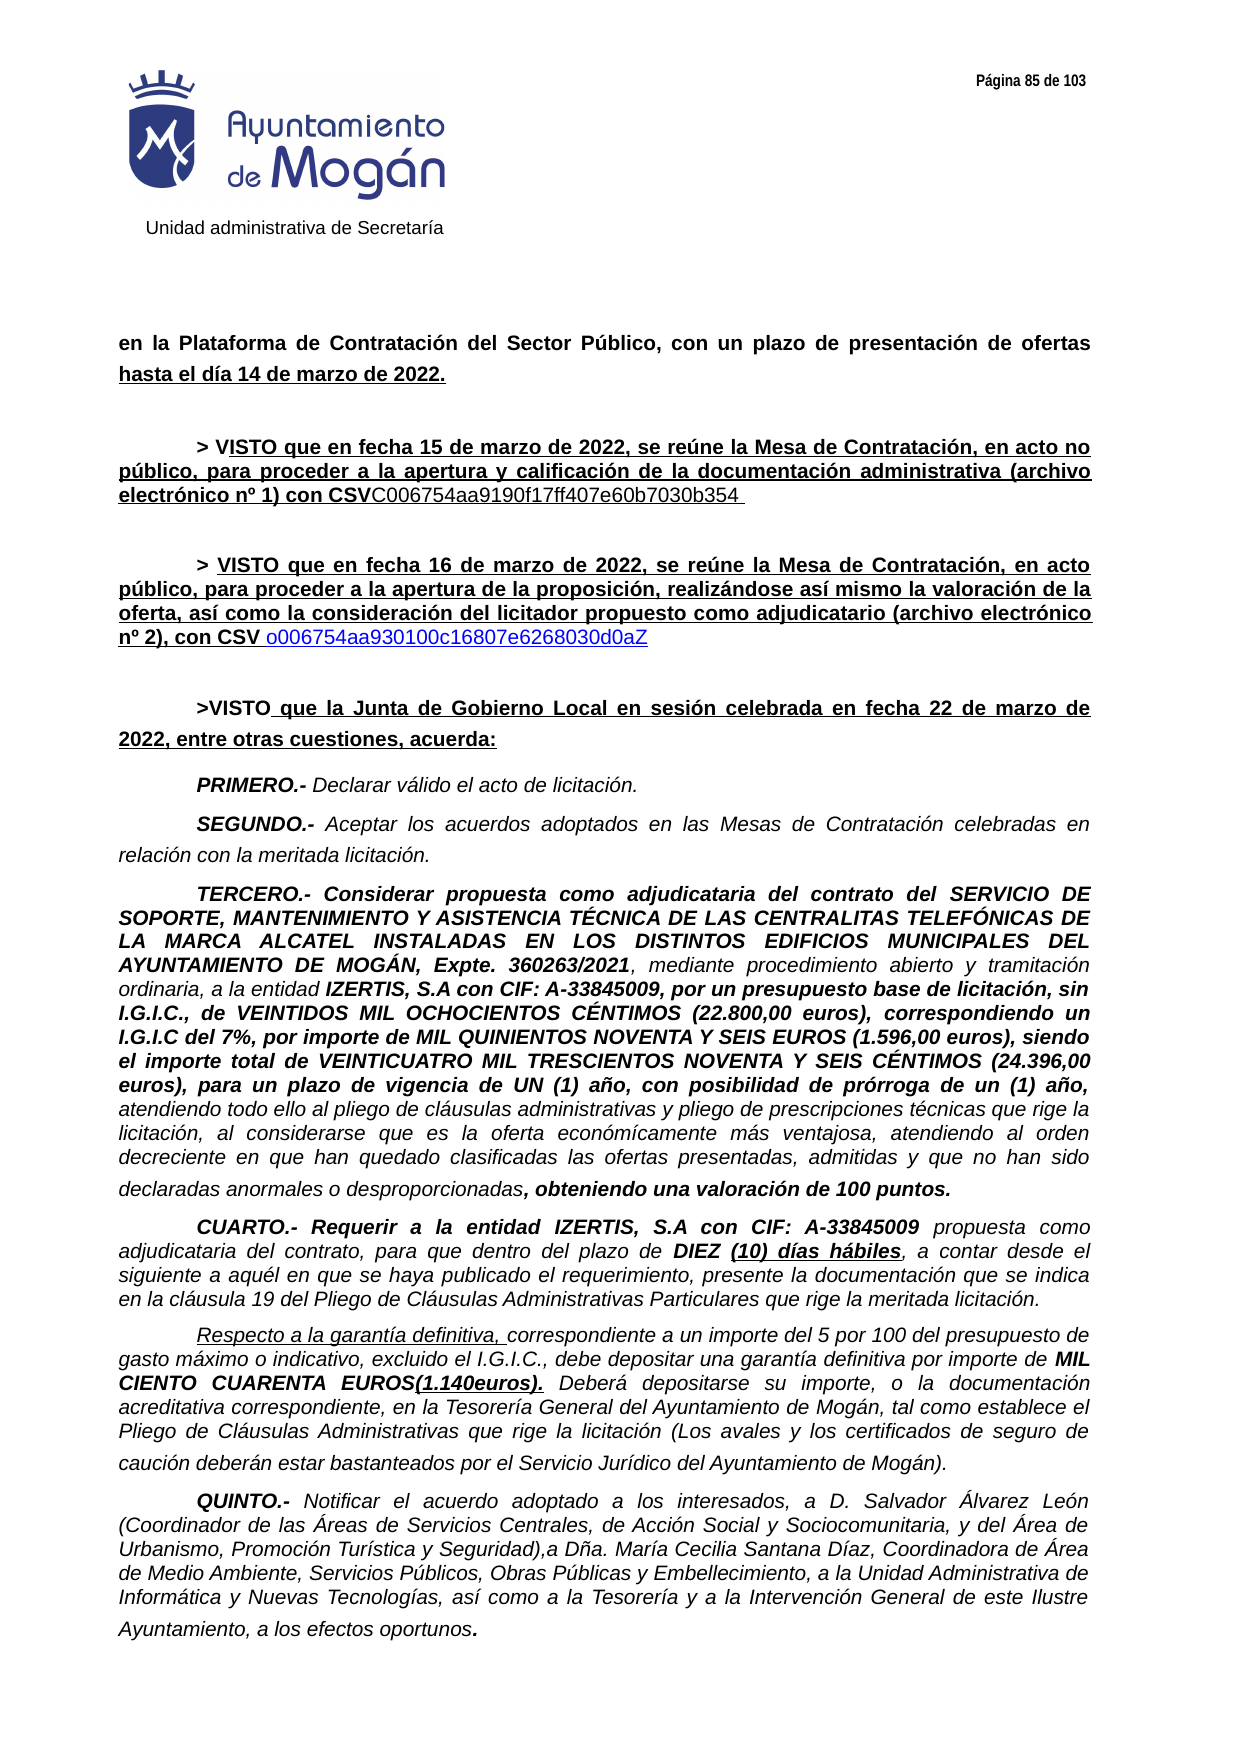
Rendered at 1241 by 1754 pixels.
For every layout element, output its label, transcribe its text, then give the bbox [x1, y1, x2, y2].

text SEGUNDO.- Aceptar los acuerdos adoptados en las Mesas de Contratación celebradas en relación con la meritada licitación. [118, 811, 1092, 869]
text oferta, así como la consideración del licitador propuesto como adjudicatario (archivo electrónico [118, 599, 1092, 622]
text nº 2), con CSV o006754aa930100c16807e6268030d0aZ [118, 623, 1092, 649]
text Respecto a la garantía definitiva, correspondiente a un importe del 5 por 100 del presupuesto de gasto máximo o indicativo, excluido el I.G.I.C., debe depositar una garantía definitiva por importe de MIL CIENTO CUARENTA EUROS(1.140euros). Deberá depositarse su importe, o la documentación acreditativa correspondiente, en la Tesorería General del Ayuntamiento de Mogán, tal como establece el Pliego de Cláusulas Administrativas que rige la licitación (Los avales y los certificados de seguro de caución deberán estar bastanteados por el Servicio Jurídico del Ayuntamiento de Mogán). [118, 1323, 1092, 1477]
text QUINTO.- Notificar el acuerdo adoptado a los interesados, a D. Salvador Álvarez León (Coordinador de las Áreas de Servicios Centrales, de Acción Social y Sociocomunitaria, y del Área de Urbanismo, Promoción Turística y Seguridad),a Dña. María Cecilia Santana Díaz, Coordinadora de Área de Medio Ambiente, Servicios Públicos, Obras Públicas y Embellecimiento, a la Unidad Administrativa de Informática y Nuevas Tecnologías, así como a la Tesorería y a la Intervención General de este Ilustre Ayuntamiento, a los efectos oportunos. [118, 1489, 1092, 1642]
picture [128, 70, 445, 206]
text TERCERO.- Considerar propuesta como adjudicataria del contrato del SERVICIO DE SOPORTE, MANTENIMIENTO Y ASISTENCIA TÉCNICA DE LAS CENTRALITAS TELEFÓNICAS DE LA MARCA ALCATEL INSTALADAS EN LOS DISTINTOS EDIFICIOS MUNICIPALES DEL AYUNTAMIENTO DE MOGÁN, Expte. 360263/2021, mediante procedimiento abierto y tramitación ordinaria, a la entidad IZERTIS, S.A con CIF: A-33845009, por un presupuesto base de licitación, sin I.G.I.C., de VEINTIDOS MIL OCHOCIENTOS CÉNTIMOS (22.800,00 euros), correspondiendo un I.G.I.C del 7%, por importe de MIL QUINIENTOS NOVENTA Y SEIS EUROS (1.596,00 euros), siendo el importe total de VEINTICUATRO MIL TRESCIENTOS NOVENTA Y SEIS CÉNTIMOS (24.396,00 euros), para un plazo de vigencia de UN (1) año, con posibilidad de prórroga de un (1) año, atendiendo todo ello al pliego de cláusulas administrativas y pliego de prescripciones técnicas que rige la licitación, al considerarse que es la oferta económícamente más ventajosa, atendiendo al orden decreciente en que han quedado clasificadas las ofertas presentadas, admitidas y que no han sido declaradas anormales o desproporcionadas, obteniendo una valoración de 100 puntos. [118, 881, 1092, 1202]
text en la Plataforma de Contratación del Sector Público, con un plazo de presentación de ofertas hasta el día 14 de marzo de 2022. [118, 331, 1092, 388]
text PRIMERO.- Declarar válido el acto de licitación. [118, 765, 1092, 799]
text CUARTO.- Requerir a la entidad IZERTIS, S.A con CIF: A-33845009 propuesta como adjudicataria del contrato, para que dentro del plazo de DIEZ (10) días hábiles, a contar desde el siguiente a aquél en que se haya publicado el requerimiento, presente la documentación que se indica en la cláusula 19 del Pliego de Cláusulas Administrativas Particulares que rige la meritada licitación. [118, 1215, 1092, 1311]
text electrónico nº 1) con CSVC006754aa9190f17ff407e60b7030b354 [118, 480, 1092, 506]
text > VISTO que en fecha 15 de marzo de 2022, se reúne la Mesa de Contratación, en acto no público, para proceder a la apertura y calificación de la documentación administrativa (archivo [118, 434, 1092, 479]
text >VISTO que la Junta de Gobierno Local en sesión celebrada en fecha 22 de marzo de 2022, entre otras cuestiones, acuerda: [118, 695, 1092, 753]
text > VISTO que en fecha 16 de marzo de 2022, se reúne la Mesa de Contratación, en acto público, para proceder a la apertura de la proposición, realizándose así mismo la valoración de la [118, 553, 1092, 598]
